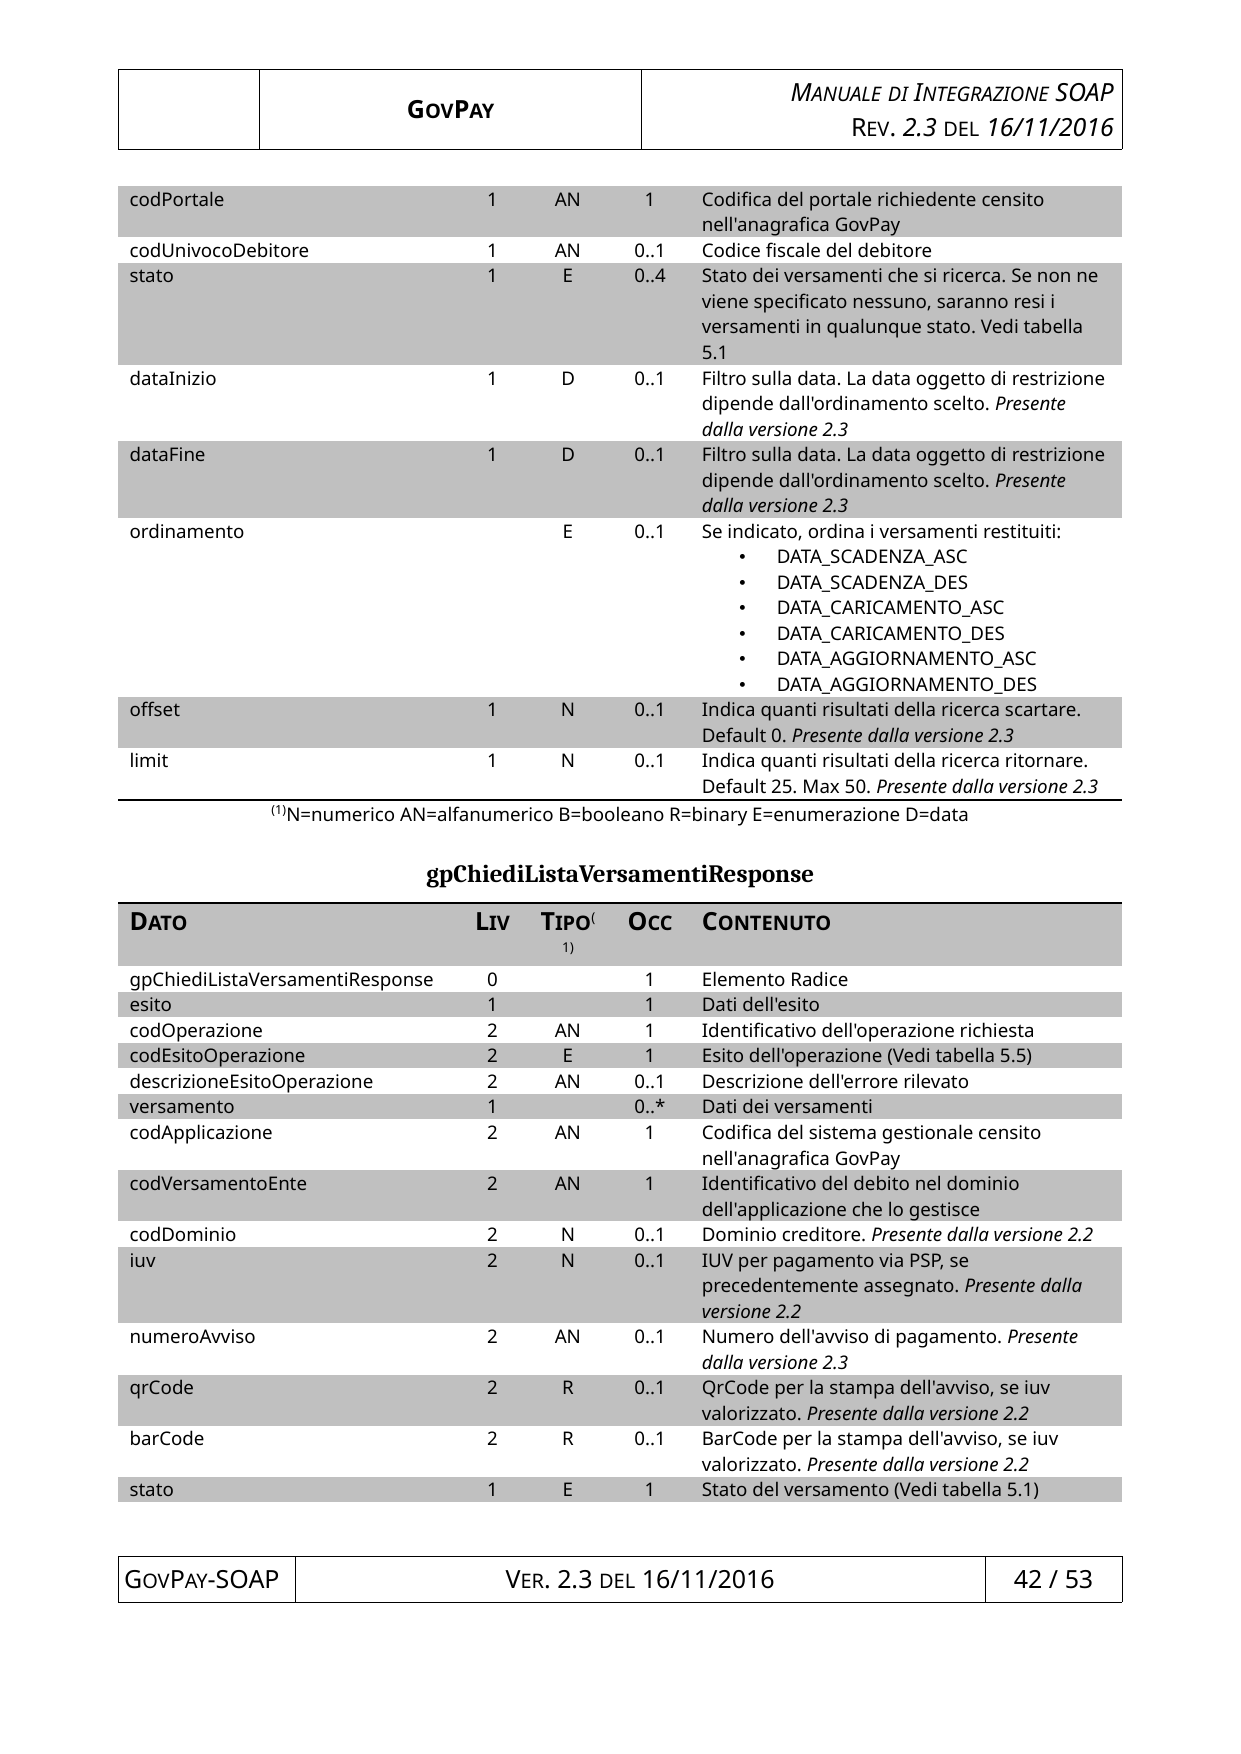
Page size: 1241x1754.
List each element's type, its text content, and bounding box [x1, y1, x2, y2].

table_cell codDominio [118, 1221, 458, 1247]
table_cell 2 [458, 1247, 526, 1323]
table_cell Dato [118, 904, 458, 966]
table_cell dataInizio [118, 365, 458, 441]
table_cell Stato del versamento (Vedi tabella 5.1) [690, 1477, 1122, 1502]
table_cell N [526, 697, 609, 748]
table_cell Filtro sulla data. La data oggetto di restrizione dipende dall'ordinamento scelto. Presente dalla versione 2.3 [690, 365, 1122, 441]
table_cell barCode [118, 1426, 458, 1477]
table_cell 2 [458, 1017, 526, 1043]
table_cell 2 [458, 1119, 526, 1170]
table_cell AN [526, 1119, 609, 1170]
table_cell codUnivocoDebitore [118, 237, 458, 263]
text (1)N=numerico AN=alfanumerico B=booleano R=binary E=enumerazione D=data [118, 801, 1122, 826]
table_cell Contenuto [690, 904, 1122, 966]
table_cell 2 [458, 1221, 526, 1247]
table_cell 1 [609, 1017, 690, 1043]
table_cell Codifica del portale richiedente censito nell'anagrafica GovPay [690, 186, 1122, 237]
table_cell stato [118, 263, 458, 365]
table_cell 0..1 [609, 1375, 690, 1426]
table_cell descrizioneEsitoOperazione [118, 1068, 458, 1094]
table_header gpChiediListaVersamentiResponse [118, 860, 1122, 902]
table_cell D [526, 365, 609, 441]
table_cell E [526, 263, 609, 365]
table_cell 1 [609, 1170, 690, 1221]
table_cell Stato dei versamenti che si ricerca. Se non ne viene specificato nessuno, saranno resi i versamenti in qualunque stato. Vedi tabella 5.1 [690, 263, 1122, 365]
table_cell 0..1 [609, 518, 690, 697]
table_cell E [526, 518, 609, 697]
table_cell N [526, 1221, 609, 1247]
table_cell 2 [458, 1043, 526, 1068]
table_cell 2 [458, 1324, 526, 1374]
table_cell Descrizione dell'errore rilevato [690, 1068, 1122, 1094]
table_cell qrCode [118, 1375, 458, 1426]
table_cell Identificativo dell'operazione richiesta [690, 1017, 1122, 1043]
table_cell Esito dell'operazione (Vedi tabella 5.5) [690, 1043, 1122, 1068]
table_cell codEsitoOperazione [118, 1043, 458, 1068]
table_cell Dati dei versamenti [690, 1094, 1122, 1119]
table_cell AN [526, 186, 609, 237]
table_cell versamento [118, 1094, 458, 1119]
table_cell Numero dell'avviso di pagamento. Presente dalla versione 2.3 [690, 1324, 1122, 1374]
table_cell 1 [458, 697, 526, 748]
table_cell 0..* [609, 1094, 690, 1119]
table_cell Indica quanti risultati della ricerca scartare. Default 0. Presente dalla versione 2.3 [690, 697, 1122, 748]
table_cell AN [526, 1170, 609, 1221]
table_cell Codifica del sistema gestionale censito nell'anagrafica GovPay [690, 1119, 1122, 1170]
table_cell stato [118, 1477, 458, 1502]
table_cell iuv [118, 1247, 458, 1323]
table_cell 1 [609, 186, 690, 237]
table_cell IUV per pagamento via PSP, se precedentemente assegnato. Presente dalla versione 2.2 [690, 1247, 1122, 1323]
table_cell 1 [458, 365, 526, 441]
table_cell 0..1 [609, 1324, 690, 1374]
table_cell N [526, 748, 609, 799]
table_cell esito [118, 992, 458, 1017]
table_cell AN [526, 1324, 609, 1374]
table_cell AN [526, 1017, 609, 1043]
table_cell [526, 966, 609, 992]
table_cell 0..1 [609, 1247, 690, 1323]
table_cell D [526, 441, 609, 518]
table_cell codApplicazione [118, 1119, 458, 1170]
table_cell 2 [458, 1068, 526, 1094]
table_cell Codice fiscale del debitore [690, 237, 1122, 263]
table_cell Tipo(1) [526, 904, 609, 966]
table_cell [526, 1094, 609, 1119]
table_cell R [526, 1426, 609, 1477]
table_cell 1 [458, 263, 526, 365]
table_cell 1 [458, 186, 526, 237]
table_cell R [526, 1375, 609, 1426]
table_cell gpChiediListaVersamentiResponse [118, 966, 458, 992]
table_cell Elemento Radice [690, 966, 1122, 992]
table_cell 0..1 [609, 365, 690, 441]
table_cell 2 [458, 1426, 526, 1477]
table_cell Dominio creditore. Presente dalla versione 2.2 [690, 1221, 1122, 1247]
table_cell AN [526, 237, 609, 263]
table_cell 1 [458, 237, 526, 263]
table_cell 1 [609, 992, 690, 1017]
table_cell E [526, 1477, 609, 1502]
table_cell 0..4 [609, 263, 690, 365]
table_cell 0..1 [609, 1068, 690, 1094]
table_cell 1 [609, 966, 690, 992]
table_cell Liv [458, 904, 526, 966]
table_cell 1 [458, 748, 526, 799]
table_cell 0 [458, 966, 526, 992]
table_cell 0..1 [609, 1426, 690, 1477]
table_cell QrCode per la stampa dell'avviso, se iuv valorizzato. Presente dalla versione 2.2 [690, 1375, 1122, 1426]
table_cell 1 [458, 992, 526, 1017]
table_cell 2 [458, 1375, 526, 1426]
table_cell dataFine [118, 441, 458, 518]
table_cell BarCode per la stampa dell'avviso, se iuv valorizzato. Presente dalla versione 2.2 [690, 1426, 1122, 1477]
table_cell N [526, 1247, 609, 1323]
table_cell offset [118, 697, 458, 748]
table_cell 2 [458, 1170, 526, 1221]
table_cell E [526, 1043, 609, 1068]
table_cell Se indicato, ordina i versamenti restituiti: DATA_SCADENZA_ASC DATA_SCADENZA_DES DATA_CARICAMENTO_ASC DATA_CARICAMENTO_DES DATA_AGGIORNAMENTO_ASC DATA_AGGIORNAMENTO_DES [690, 518, 1122, 697]
table_cell Identificativo del debito nel dominio dell'applicazione che lo gestisce [690, 1170, 1122, 1221]
table_cell 0..1 [609, 697, 690, 748]
table_cell 1 [609, 1477, 690, 1502]
table_cell 1 [458, 1477, 526, 1502]
table_cell 0..1 [609, 748, 690, 799]
table_cell codOperazione [118, 1017, 458, 1043]
table_cell 0..1 [609, 441, 690, 518]
table_cell codVersamentoEnte [118, 1170, 458, 1221]
table_cell limit [118, 748, 458, 799]
table_cell numeroAvviso [118, 1324, 458, 1374]
table_cell [458, 518, 526, 697]
table_cell 0..1 [609, 1221, 690, 1247]
table_cell ordinamento [118, 518, 458, 697]
table_cell 1 [458, 441, 526, 518]
table_cell codPortale [118, 186, 458, 237]
table_cell 0..1 [609, 237, 690, 263]
table_cell 1 [609, 1043, 690, 1068]
table_cell Dati dell'esito [690, 992, 1122, 1017]
table_cell Occ [609, 904, 690, 966]
table_cell 1 [609, 1119, 690, 1170]
table_cell AN [526, 1068, 609, 1094]
table_cell [526, 992, 609, 1017]
table_cell Indica quanti risultati della ricerca ritornare. Default 25. Max 50. Presente dalla versione 2.3 [690, 748, 1122, 799]
table_cell 1 [458, 1094, 526, 1119]
table_cell Filtro sulla data. La data oggetto di restrizione dipende dall'ordinamento scelto. Presente dalla versione 2.3 [690, 441, 1122, 518]
